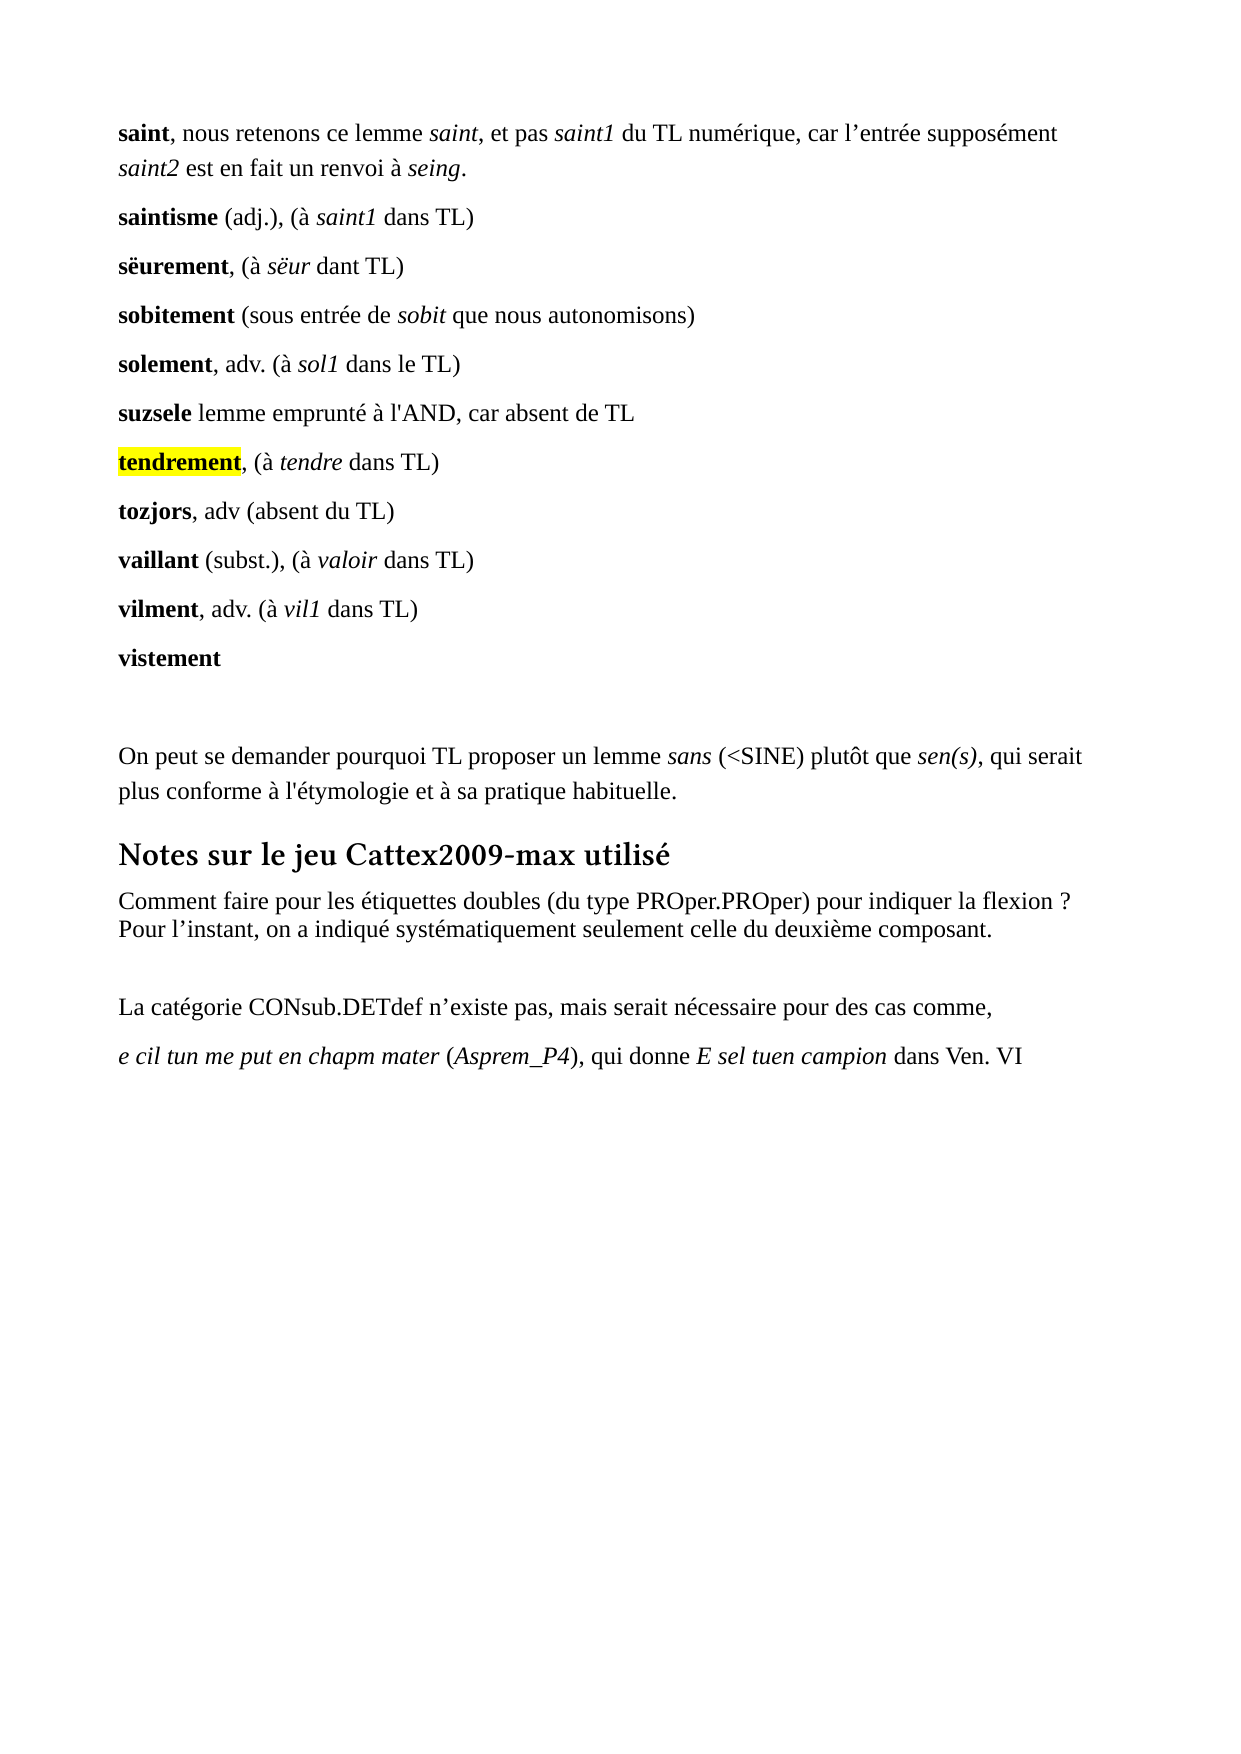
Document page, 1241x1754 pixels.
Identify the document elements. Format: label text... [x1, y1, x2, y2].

text sobitement (sous entrée de sobit que nous autonomisons) [118, 300, 1122, 328]
text saint, nous retenons ce lemme saint, et pas saint1 du TL numérique, car l’entrée supposément saint2 est en fait un renvoi à seing. [118, 118, 1122, 181]
text La catégorie CONsub.DETdef n’existe pas, mais serait nécessaire pour des cas comme, [118, 992, 1122, 1021]
text vilment, adv. (à vil1 dans TL) [118, 594, 1122, 623]
text e cil tun me put en chapm mater (Asprem_P4), qui donne E sel tuen campion dans Ven. VI [118, 1041, 1122, 1070]
subtitle Notes sur le jeu Cattex2009-max utilisé [118, 835, 1122, 873]
text tendrement, (à tendre dans TL) [118, 447, 1122, 476]
text solement, adv. (à sol1 dans le TL) [118, 349, 1122, 378]
text vaillant (subst.), (à valoir dans TL) [118, 545, 1122, 574]
text suzsele lemme emprunté à l'AND, car absent de TL [118, 398, 1122, 427]
text saintisme (adj.), (à saint1 dans TL) [118, 202, 1122, 230]
text Comment faire pour les étiquettes doubles (du type PROper.PROper) pour indiquer la flexion ? Pour l’instant, on a indiqué systématiquement seulement celle du deuxième composant. [118, 886, 1122, 943]
text tozjors, adv (absent du TL) [118, 496, 1122, 525]
text sëurement, (à sëur dant TL) [118, 251, 1122, 279]
text On peut se demander pourquoi TL proposer un lemme sans (<SINE) plutôt que sen(s), qui serait plus conforme à l'étymologie et à sa pratique habituelle. [118, 741, 1122, 804]
text vistement [118, 643, 1122, 672]
